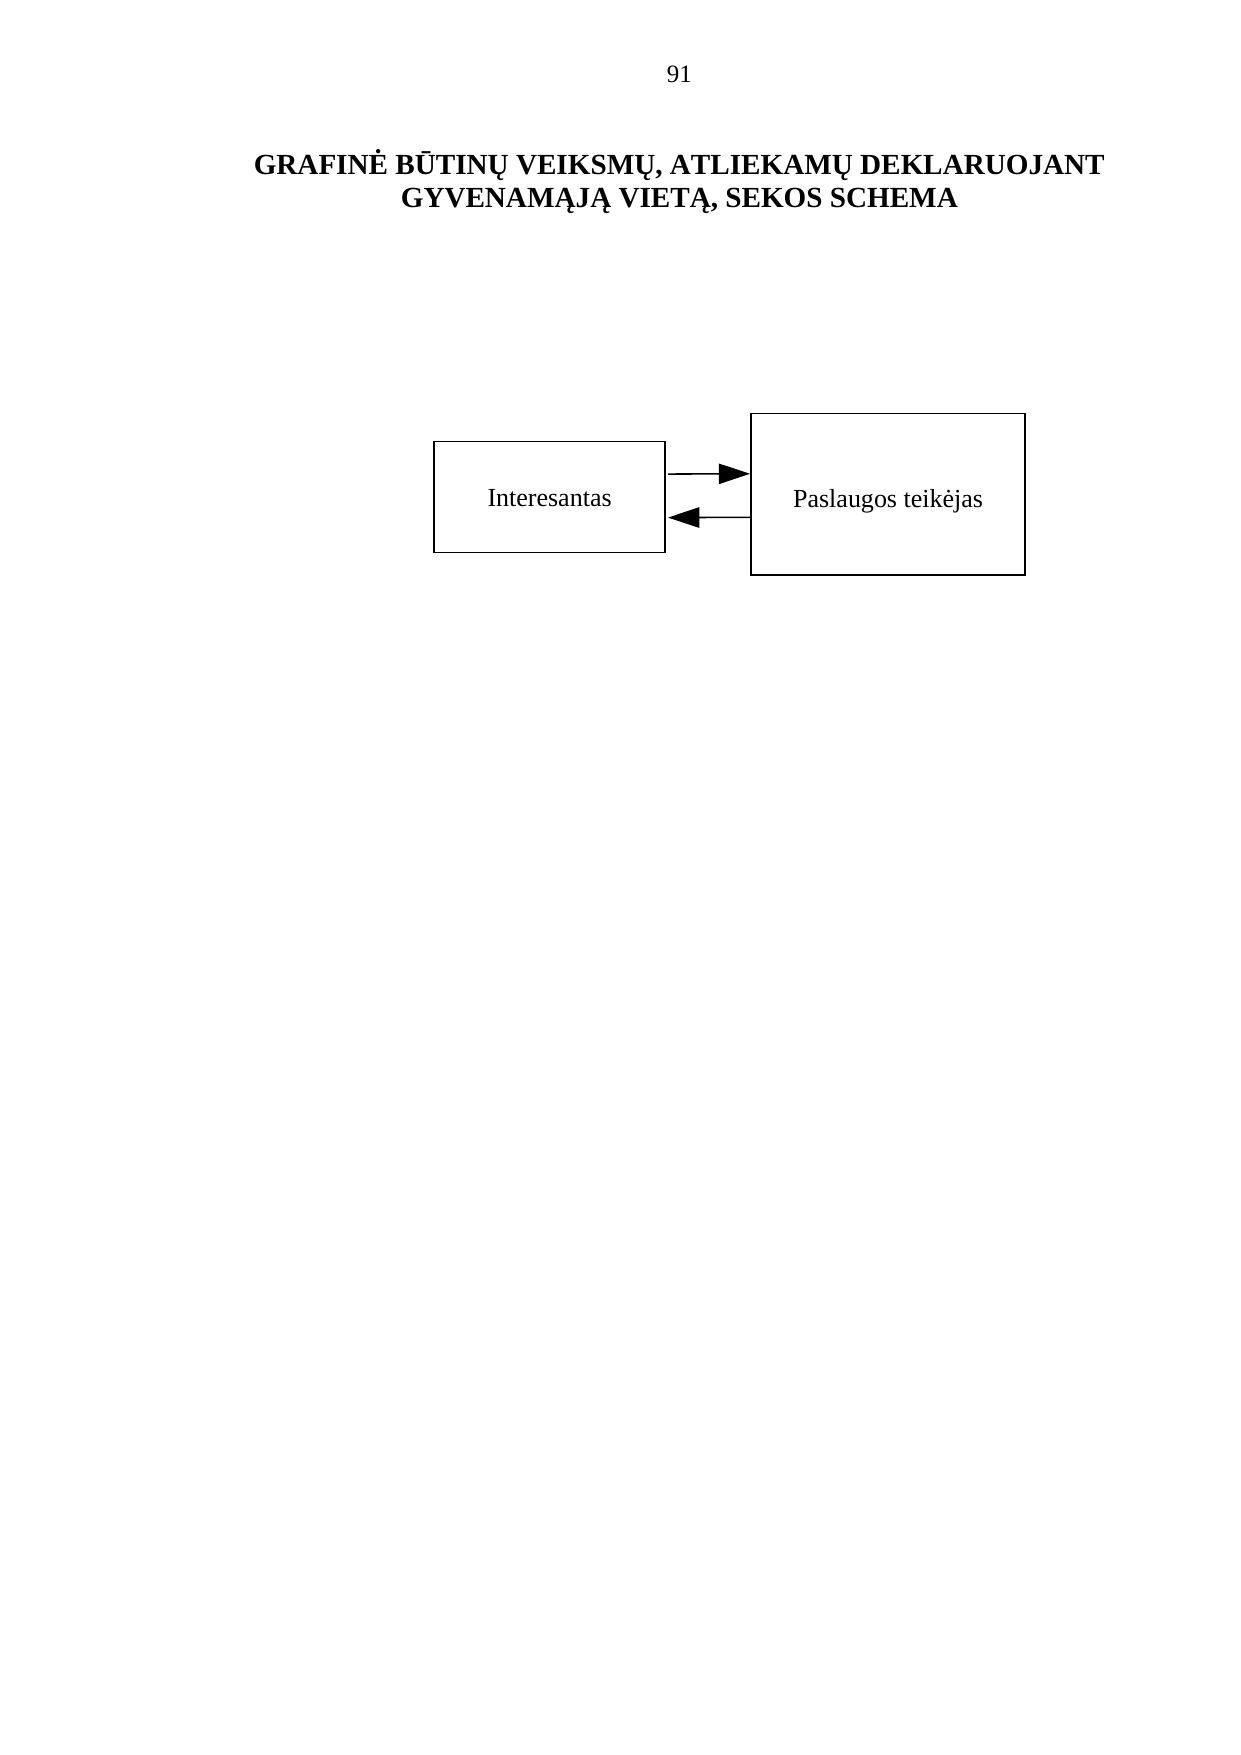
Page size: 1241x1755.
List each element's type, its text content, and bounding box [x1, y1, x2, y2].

text Interesantas [453, 482, 645, 512]
text GRAFINĖ BŪTINŲ VEIKSMŲ, ATLIEKAMŲ DEKLARUOJANT GYVENAMĄJĄ VIETĄ, SEKOS SCHEMA [177, 147, 1181, 214]
text Paslaugos teikėjas [771, 483, 1005, 513]
